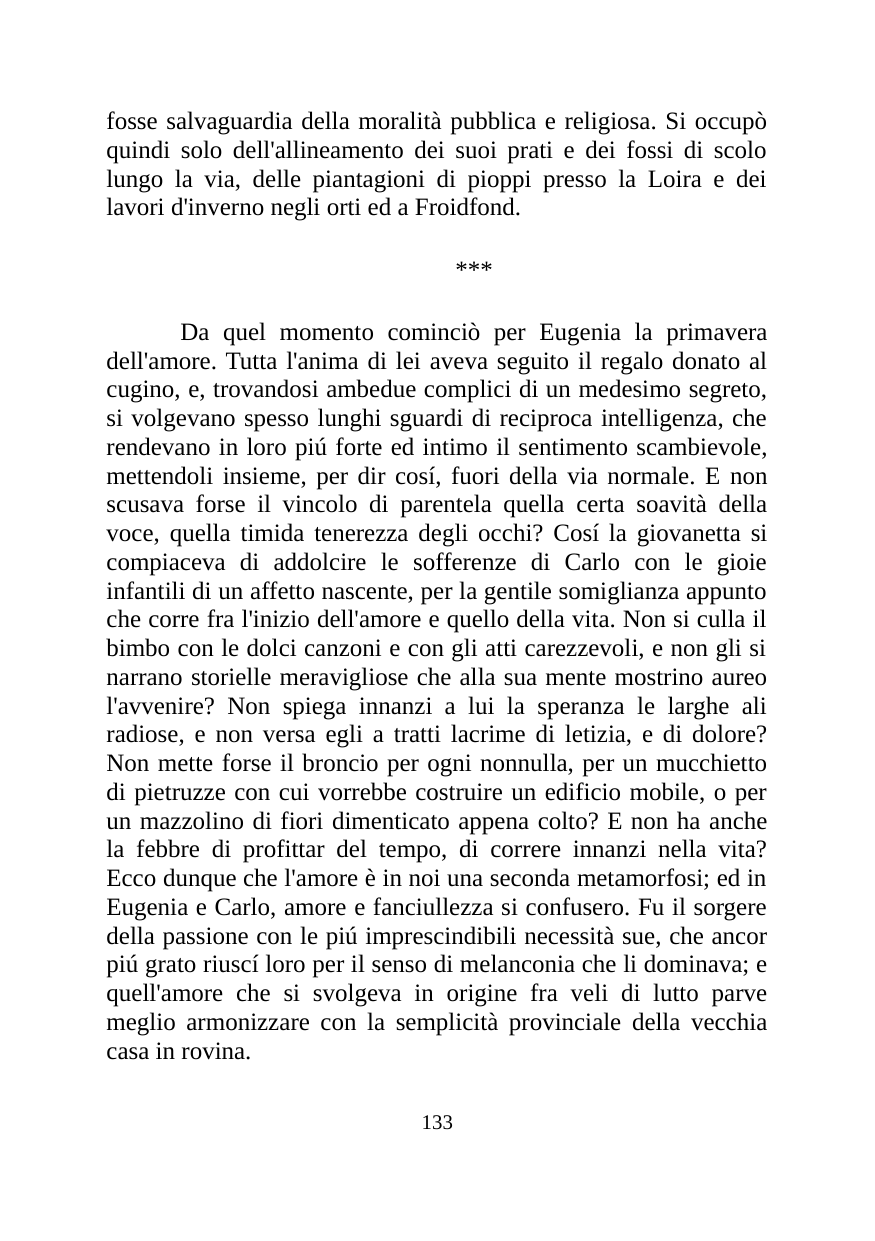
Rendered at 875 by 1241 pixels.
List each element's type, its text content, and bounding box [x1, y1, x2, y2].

text *** [106, 255, 768, 283]
text Da quel momento cominciò per Eugenia la primavera dell'amore. Tutta l'anima di lei aveva seguito il regalo donato al cugino, e, trovandosi ambedue complici di un medesimo segreto, si volgevano spesso lunghi sguardi di reciproca intelligenza, che rendevano in loro piú forte ed intimo il sentimento scambievole, mettendoli insieme, per dir cosí, fuori della via normale. E non scusava forse il vincolo di parentela quella certa soavità della voce, quella timida tenerezza degli occhi? Cosí la giovanetta si compiaceva di addolcire le sofferenze di Carlo con le gioie infantili di un affetto nascente, per la gentile somiglianza appunto che corre fra l'inizio dell'amore e quello della vita. Non si culla il bimbo con le dolci canzoni e con gli atti carezzevoli, e non gli si narrano storielle meravigliose che alla sua mente mostrino aureo l'avvenire? Non spiega innanzi a lui la speranza le larghe ali radiose, e non versa egli a tratti lacrime di letizia, e di dolore? Non mette forse il broncio per ogni nonnulla, per un mucchietto di pietruzze con cui vorrebbe costruire un edificio mobile, o per un mazzolino di fiori dimenticato appena colto? E non ha anche la febbre di profittar del tempo, di correre innanzi nella vita? Ecco dunque che l'amore è in noi una seconda metamorfosi; ed in Eugenia e Carlo, amore e fanciullezza si confusero. Fu il sorgere della passione con le piú imprescindibili necessità sue, che ancor piú grato riuscí loro per il senso di melanconia che li dominava; e quell'amore che si svolgeva in origine fra veli di lutto parve meglio armonizzare con la semplicità provinciale della vecchia casa in rovina. [106, 317, 768, 1064]
text fosse salvaguardia della moralità pubblica e religiosa. Si occupò quindi solo dell'allineamento dei suoi prati e dei fossi di scolo lungo la via, delle piantagioni di pioppi presso la Loira e dei lavori d'inverno negli orti ed a Froidfond. [106, 106, 768, 221]
